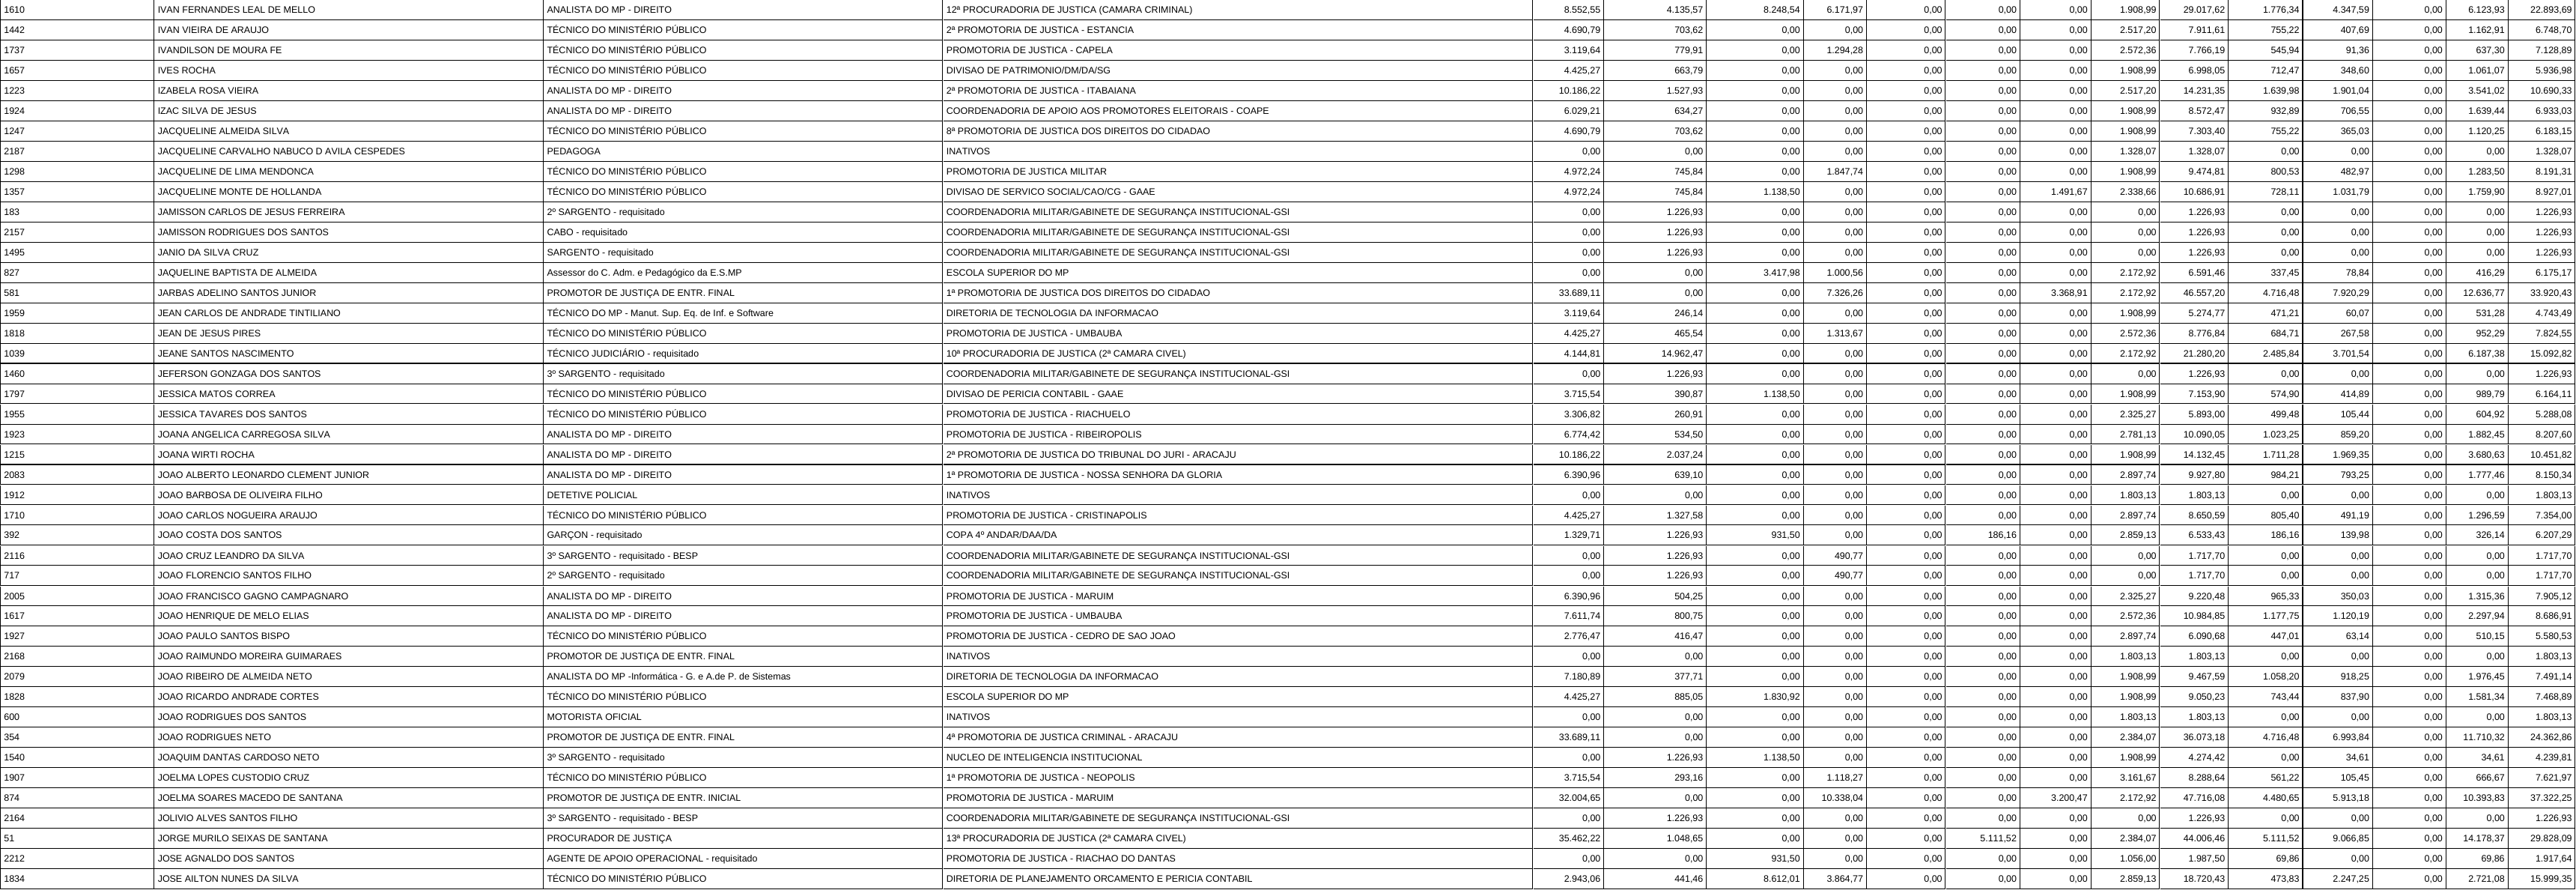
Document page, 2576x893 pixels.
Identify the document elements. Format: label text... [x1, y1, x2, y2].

table_cell 2187 [1, 142, 154, 161]
table_cell 703,62 [1604, 20, 1706, 40]
table_cell 0,00 [1534, 364, 1603, 384]
table_cell 8.612,01 [1707, 869, 1803, 889]
table_cell 0,00 [2373, 626, 2446, 646]
table_cell 1834 [1, 869, 154, 889]
table_cell 0,00 [1804, 425, 1866, 444]
table_cell 0,00 [2446, 223, 2508, 242]
table_cell DIRETORIA DE PLANEJAMENTO ORCAMENTO E PERICIA CONTABIL [944, 869, 1532, 889]
table_cell 0,00 [1867, 263, 1945, 282]
table_cell AGENTE DE APOIO OPERACIONAL - requisitado [544, 849, 942, 868]
table_cell 743,44 [2229, 687, 2302, 706]
table_cell 7.911,61 [2160, 20, 2228, 40]
table_cell 0,00 [1946, 587, 2020, 605]
table_cell 2.776,47 [1534, 626, 1603, 646]
table_cell 0,00 [2020, 81, 2091, 100]
table_cell 36.073,18 [2160, 727, 2228, 747]
table_cell 3.417,98 [1707, 263, 1803, 282]
table_cell 0,00 [2020, 849, 2091, 868]
table_cell 0,00 [2229, 364, 2302, 384]
table_header 0,00 [1946, 0, 2020, 19]
table_cell 666,67 [2446, 768, 2508, 787]
table_cell ANALISTA DO MP - DIREITO [544, 81, 942, 100]
table_cell 6.748,70 [2509, 20, 2575, 40]
table_cell 0,00 [2020, 707, 2091, 727]
table_cell 0,00 [2020, 485, 2091, 504]
table_cell ANALISTA DO MP - DIREITO [544, 425, 942, 444]
table_cell COORDENADORIA MILITAR/GABINETE DE SEGURANÇA INSTITUCIONAL-GSI [944, 566, 1532, 585]
table_cell 0,00 [2303, 546, 2372, 565]
table_cell 0,00 [2020, 687, 2091, 706]
table_cell ANALISTA DO MP - DIREITO [544, 445, 942, 464]
table_cell 186,16 [2229, 525, 2302, 545]
table_cell 0,00 [1946, 101, 2020, 121]
table_cell 0,00 [1707, 829, 1803, 848]
table_cell 1.177,75 [2229, 606, 2302, 626]
table_cell 8.150,34 [2509, 465, 2575, 484]
table_cell 1.226,93 [2509, 243, 2575, 262]
table_cell 6.774,42 [1534, 425, 1603, 444]
table_cell 0,00 [1867, 202, 1945, 222]
table_cell 0,00 [2373, 162, 2446, 181]
table_cell 1460 [1, 364, 154, 384]
table_cell 2.485,84 [2229, 344, 2302, 363]
table_cell 78,84 [2303, 263, 2372, 282]
table_cell 1.908,99 [2092, 121, 2159, 141]
table_cell 337,45 [2229, 263, 2302, 282]
table_cell 0,00 [1707, 303, 1803, 323]
table_cell 989,79 [2446, 384, 2508, 403]
table_cell JOAO BARBOSA DE OLIVEIRA FILHO [154, 485, 543, 504]
table_cell 1.226,93 [1604, 546, 1706, 565]
table_cell 779,91 [1604, 40, 1706, 60]
table_cell 1.491,67 [2020, 182, 2091, 202]
table_cell 293,16 [1604, 768, 1706, 787]
table_cell 0,00 [1804, 587, 1866, 605]
table_cell 0,00 [2020, 223, 2091, 242]
table_cell 44.006,46 [2160, 829, 2228, 848]
table_cell 885,05 [1604, 687, 1706, 706]
table_cell 8.927,01 [2509, 182, 2575, 202]
table_cell 1.226,93 [1604, 748, 1706, 767]
table_header 6.171,97 [1804, 0, 1866, 19]
table_cell TÉCNICO DO MINISTÉRIO PÚBLICO [544, 162, 942, 181]
table_cell 407,69 [2303, 20, 2372, 40]
table_cell 260,91 [1604, 405, 1706, 424]
table_cell 34,61 [2303, 748, 2372, 767]
table_cell 0,00 [2373, 727, 2446, 747]
table_cell 0,00 [1707, 768, 1803, 787]
table_cell TÉCNICO DO MINISTÉRIO PÚBLICO [544, 687, 942, 706]
table_cell JOANA WIRTI ROCHA [154, 445, 543, 464]
table_cell 0,00 [2303, 243, 2372, 262]
table_cell 0,00 [2020, 606, 2091, 626]
table_cell 0,00 [2373, 303, 2446, 323]
table_cell 0,00 [2020, 647, 2091, 666]
table_cell 0,00 [1534, 243, 1603, 262]
table_cell 0,00 [1946, 869, 2020, 889]
table_cell 0,00 [1804, 707, 1866, 727]
table_cell 2.325,27 [2092, 405, 2159, 424]
table_cell 0,00 [2373, 869, 2446, 889]
table_cell 2157 [1, 223, 154, 242]
table_cell 0,00 [1946, 546, 2020, 565]
table_cell 1223 [1, 81, 154, 100]
table_cell 0,00 [2373, 142, 2446, 161]
table_cell 0,00 [2303, 566, 2372, 585]
table_cell 1.138,50 [1707, 384, 1803, 403]
table_cell JOSE AILTON NUNES DA SILVA [154, 869, 543, 889]
table_cell 0,00 [1946, 425, 2020, 444]
table_cell 604,92 [2446, 405, 2508, 424]
table_cell 0,00 [1534, 707, 1603, 727]
table_cell JOAO CARLOS NOGUEIRA ARAUJO [154, 506, 543, 524]
table_cell 3.161,67 [2092, 768, 2159, 787]
table_cell 7.354,00 [2509, 506, 2575, 524]
table_cell 11.710,32 [2446, 727, 2508, 747]
table_cell 663,79 [1604, 61, 1706, 80]
table_cell 0,00 [1946, 81, 2020, 100]
table_cell 7.326,26 [1804, 283, 1866, 303]
table_cell 0,00 [1867, 182, 1945, 202]
table_cell 5.111,52 [1946, 829, 2020, 848]
table_cell JEAN DE JESUS PIRES [154, 324, 543, 343]
table_cell JAMISSON RODRIGUES DOS SANTOS [154, 223, 543, 242]
table_cell 581 [1, 283, 154, 303]
table_cell 0,00 [1867, 223, 1945, 242]
table_cell JOAO RODRIGUES DOS SANTOS [154, 707, 543, 727]
table_cell 827 [1, 263, 154, 282]
table_cell 0,00 [1946, 20, 2020, 40]
table_cell 0,00 [2229, 707, 2302, 727]
table_cell 0,00 [1946, 61, 2020, 80]
table_cell 1.777,46 [2446, 465, 2508, 484]
table_cell 0,00 [2229, 223, 2302, 242]
table_cell 1.803,13 [2160, 485, 2228, 504]
table_cell 952,29 [2446, 324, 2508, 343]
table_cell 0,00 [1867, 566, 1945, 585]
table_cell 1.226,93 [1604, 566, 1706, 585]
table_cell 14.132,45 [2160, 445, 2228, 464]
table_cell 0,00 [2020, 20, 2091, 40]
table_cell 1.226,93 [1604, 364, 1706, 384]
table_cell 0,00 [1534, 202, 1603, 222]
table_cell 1.830,92 [1707, 687, 1803, 706]
table_cell 7.468,89 [2509, 687, 2575, 706]
table_cell 2.572,36 [2092, 324, 2159, 343]
table_cell JOAQUIM DANTAS CARDOSO NETO [154, 748, 543, 767]
table_cell 0,00 [1867, 768, 1945, 787]
table_cell 0,00 [1707, 626, 1803, 646]
table_cell 0,00 [1804, 223, 1866, 242]
table_cell 2.897,74 [2092, 626, 2159, 646]
table_cell 4.425,27 [1534, 61, 1603, 80]
table_cell 1.803,13 [2509, 707, 2575, 727]
table_cell 1.118,27 [1804, 768, 1866, 787]
table_cell 350,03 [2303, 587, 2372, 605]
table_cell 1.882,45 [2446, 425, 2508, 444]
table_cell JOAO CRUZ LEANDRO DA SILVA [154, 546, 543, 565]
table_cell 21.280,20 [2160, 344, 2228, 363]
table_cell 2.859,13 [2092, 525, 2159, 545]
table_cell 0,00 [1804, 81, 1866, 100]
table_cell 0,00 [1707, 223, 1803, 242]
table_cell 4.690,79 [1534, 121, 1603, 141]
table_cell 0,00 [1707, 61, 1803, 80]
table_cell 0,00 [2020, 384, 2091, 403]
table_cell 0,00 [1707, 788, 1803, 808]
table_cell 1.803,13 [2092, 647, 2159, 666]
table_cell 2005 [1, 587, 154, 605]
table_cell 33.689,11 [1534, 283, 1603, 303]
table_cell 2.037,24 [1604, 445, 1706, 464]
table_cell 0,00 [2373, 829, 2446, 848]
table_cell 3º SARGENTO - requisitado - BESP [544, 808, 942, 828]
table_cell 0,00 [2020, 667, 2091, 686]
table_cell 4.239,81 [2509, 748, 2575, 767]
table_cell 0,00 [1867, 101, 1945, 121]
table_cell 2.897,74 [2092, 506, 2159, 524]
table_cell 0,00 [1946, 687, 2020, 706]
table_cell 0,00 [1804, 20, 1866, 40]
table_cell 0,00 [1804, 626, 1866, 646]
table_cell 1.581,34 [2446, 687, 2508, 706]
table_cell 0,00 [2373, 808, 2446, 828]
table_cell 9.050,23 [2160, 687, 2228, 706]
table_cell 0,00 [1707, 283, 1803, 303]
table_cell 9.474,81 [2160, 162, 2228, 181]
table_cell 6.591,46 [2160, 263, 2228, 282]
table_cell 6.390,96 [1534, 587, 1603, 605]
table_cell SARGENTO - requisitado [544, 243, 942, 262]
table_cell 0,00 [1867, 121, 1945, 141]
table_cell 0,00 [2373, 121, 2446, 141]
table_cell 1.120,19 [2303, 606, 2372, 626]
table_cell 0,00 [2373, 101, 2446, 121]
table_cell 2168 [1, 647, 154, 666]
table_cell 491,19 [2303, 506, 2372, 524]
table_cell TÉCNICO DO MP - Manut. Sup. Eq. de Inf. e Software [544, 303, 942, 323]
table_cell 4.690,79 [1534, 20, 1603, 40]
table_cell 0,00 [2373, 788, 2446, 808]
table_cell JEFERSON GONZAGA DOS SANTOS [154, 364, 543, 384]
table_cell 10.451,82 [2509, 445, 2575, 464]
table_cell 3.119,64 [1534, 303, 1603, 323]
table_cell 0,00 [2446, 202, 2508, 222]
table_cell 4.716,48 [2229, 283, 2302, 303]
table_cell 0,00 [1804, 182, 1866, 202]
table_cell 1.226,93 [1604, 243, 1706, 262]
table_cell 2.297,94 [2446, 606, 2508, 626]
table_cell 0,00 [2229, 142, 2302, 161]
table_cell 0,00 [1946, 243, 2020, 262]
table_cell 4.425,27 [1534, 687, 1603, 706]
table_cell 0,00 [2020, 829, 2091, 848]
table_cell 0,00 [1707, 506, 1803, 524]
table_cell 390,87 [1604, 384, 1706, 403]
table_cell 416,29 [2446, 263, 2508, 282]
table_cell 1710 [1, 506, 154, 524]
table_cell 34,61 [2446, 748, 2508, 767]
table_cell TÉCNICO DO MINISTÉRIO PÚBLICO [544, 384, 942, 403]
table_cell 2.325,27 [2092, 587, 2159, 605]
table_cell IVES ROCHA [154, 61, 543, 80]
table_cell ANALISTA DO MP - DIREITO [544, 587, 942, 605]
table_cell 91,36 [2303, 40, 2372, 60]
table_cell 0,00 [2303, 849, 2372, 868]
table_cell 69,86 [2229, 849, 2302, 868]
table_cell 0,00 [1707, 202, 1803, 222]
table_cell 0,00 [1804, 405, 1866, 424]
table_cell 1ª PROMOTORIA DE JUSTICA DOS DIREITOS DO CIDADAO [944, 283, 1532, 303]
table_cell 637,30 [2446, 40, 2508, 60]
table_cell 0,00 [2020, 243, 2091, 262]
table_cell JOAO COSTA DOS SANTOS [154, 525, 543, 545]
table_cell 0,00 [1534, 263, 1603, 282]
table_cell 3.715,54 [1534, 384, 1603, 403]
table_cell COPA 4º ANDAR/DAA/DA [944, 525, 1532, 545]
table_cell 0,00 [2373, 344, 2446, 363]
table_cell 1797 [1, 384, 154, 403]
table_cell 0,00 [1707, 405, 1803, 424]
table_cell PROMOTORIA DE JUSTICA - MARUIM [944, 587, 1532, 605]
table_cell 1955 [1, 405, 154, 424]
table_cell 0,00 [1946, 263, 2020, 282]
table_cell 377,71 [1604, 667, 1706, 686]
table_cell DETETIVE POLICIAL [544, 485, 942, 504]
table_cell 1540 [1, 748, 154, 767]
table_cell 0,00 [2446, 142, 2508, 161]
table_cell 7.153,90 [2160, 384, 2228, 403]
table_cell 1.908,99 [2092, 101, 2159, 121]
table_cell 0,00 [2303, 707, 2372, 727]
table_cell 0,00 [1534, 748, 1603, 767]
table_cell 0,00 [1707, 485, 1803, 504]
table_cell 0,00 [1946, 808, 2020, 828]
table_cell 984,21 [2229, 465, 2302, 484]
table_cell 0,00 [2446, 808, 2508, 828]
table_cell 0,00 [1946, 121, 2020, 141]
table_cell 1215 [1, 445, 154, 464]
table_cell 0,00 [1534, 546, 1603, 565]
table_cell 0,00 [1946, 162, 2020, 181]
table_cell 0,00 [1867, 81, 1945, 100]
table_cell 3.306,82 [1534, 405, 1603, 424]
table_cell 0,00 [1707, 606, 1803, 626]
table_cell 0,00 [1946, 506, 2020, 524]
table_cell 703,62 [1604, 121, 1706, 141]
table_cell 531,28 [2446, 303, 2508, 323]
table_cell 1.315,36 [2446, 587, 2508, 605]
table_cell 1.056,00 [2092, 849, 2159, 868]
table_cell 0,00 [2303, 808, 2372, 828]
table_cell 0,00 [1946, 344, 2020, 363]
table_cell 2116 [1, 546, 154, 565]
table_cell 1.023,25 [2229, 425, 2302, 444]
table_cell 246,14 [1604, 303, 1706, 323]
table_cell 32.004,65 [1534, 788, 1603, 808]
table_cell 471,21 [2229, 303, 2302, 323]
table_cell 4.274,42 [2160, 748, 2228, 767]
table_cell TÉCNICO DO MINISTÉRIO PÚBLICO [544, 768, 942, 787]
table_cell 0,00 [2020, 425, 2091, 444]
table_cell 1039 [1, 344, 154, 363]
table_cell 0,00 [1867, 162, 1945, 181]
table_cell 0,00 [1534, 566, 1603, 585]
table_cell 3.541,02 [2446, 81, 2508, 100]
table_cell 1.283,50 [2446, 162, 2508, 181]
table_cell 1ª PROMOTORIA DE JUSTICA - NOSSA SENHORA DA GLORIA [944, 465, 1532, 484]
table_cell 447,01 [2229, 626, 2302, 646]
table_cell 1.717,70 [2509, 566, 2575, 585]
table_cell 0,00 [2229, 748, 2302, 767]
table_cell 12.636,77 [2446, 283, 2508, 303]
table_cell 0,00 [1804, 101, 1866, 121]
table_cell 504,25 [1604, 587, 1706, 605]
table_cell 1247 [1, 121, 154, 141]
table_cell 2164 [1, 808, 154, 828]
table_cell 35.462,22 [1534, 829, 1603, 848]
table_cell JOELMA LOPES CUSTODIO CRUZ [154, 768, 543, 787]
table_cell 874 [1, 788, 154, 808]
table_cell 9.467,59 [2160, 667, 2228, 686]
table_cell 0,00 [1946, 465, 2020, 484]
table_cell 0,00 [1946, 727, 2020, 747]
table_header 1.776,34 [2229, 0, 2302, 19]
table_cell 3.701,54 [2303, 344, 2372, 363]
table_cell 0,00 [2373, 40, 2446, 60]
table_cell CABO - requisitado [544, 223, 942, 242]
table_cell 186,16 [1946, 525, 2020, 545]
table_cell JACQUELINE ALMEIDA SILVA [154, 121, 543, 141]
table_cell 0,00 [1804, 445, 1866, 464]
table_cell 1.226,93 [2160, 223, 2228, 242]
table_cell 2.172,92 [2092, 344, 2159, 363]
table_cell 1298 [1, 162, 154, 181]
table_cell 7.180,89 [1534, 667, 1603, 686]
table_cell 1.711,28 [2229, 445, 2302, 464]
table_cell 0,00 [1867, 525, 1945, 545]
table_cell 0,00 [1707, 324, 1803, 343]
table_cell 0,00 [1604, 707, 1706, 727]
table_cell 4.743,49 [2509, 303, 2575, 323]
table_cell JORGE MURILO SEIXAS DE SANTANA [154, 829, 543, 848]
table_cell TÉCNICO DO MINISTÉRIO PÚBLICO [544, 121, 942, 141]
table_cell 0,00 [1867, 425, 1945, 444]
table_cell 2.943,06 [1534, 869, 1603, 889]
table_cell 534,50 [1604, 425, 1706, 444]
table_cell 0,00 [1946, 768, 2020, 787]
table_cell TÉCNICO DO MINISTÉRIO PÚBLICO [544, 405, 942, 424]
table_cell 3.680,63 [2446, 445, 2508, 464]
table_cell INATIVOS [944, 142, 1532, 161]
table_cell 0,00 [1604, 142, 1706, 161]
table_cell 18.720,43 [2160, 869, 2228, 889]
table_cell 1357 [1, 182, 154, 202]
table_cell JOAO RICARDO ANDRADE CORTES [154, 687, 543, 706]
table_cell 1442 [1, 20, 154, 40]
table_cell 0,00 [1604, 283, 1706, 303]
table_cell 14.962,47 [1604, 344, 1706, 363]
table_cell TÉCNICO DO MINISTÉRIO PÚBLICO [544, 182, 942, 202]
table_cell GARÇON - requisitado [544, 525, 942, 545]
table_cell 2.172,92 [2092, 788, 2159, 808]
table_cell 755,22 [2229, 20, 2302, 40]
table_cell 2.859,13 [2092, 869, 2159, 889]
table_header 0,00 [2020, 0, 2091, 19]
table_header 8.552,55 [1534, 0, 1603, 19]
table_cell 7.621,97 [2509, 768, 2575, 787]
table_cell 755,22 [2229, 121, 2302, 141]
table_cell 0,00 [2020, 626, 2091, 646]
table_cell TÉCNICO DO MINISTÉRIO PÚBLICO [544, 324, 942, 343]
table_cell 1.717,70 [2160, 566, 2228, 585]
table_header 22.893,69 [2509, 0, 2575, 19]
table_cell 0,00 [1867, 788, 1945, 808]
table_cell 416,47 [1604, 626, 1706, 646]
table_cell 1907 [1, 768, 154, 787]
table_header 12ª PROCURADORIA DE JUSTICA (CAMARA CRIMINAL) [944, 0, 1532, 19]
table_cell JOAO RAIMUNDO MOREIRA GUIMARAES [154, 647, 543, 666]
table_cell 0,00 [1867, 142, 1945, 161]
table_cell TÉCNICO DO MINISTÉRIO PÚBLICO [544, 626, 942, 646]
table_cell 0,00 [2373, 223, 2446, 242]
table_cell 0,00 [2020, 727, 2091, 747]
table_cell 354 [1, 727, 154, 747]
table_cell 0,00 [2373, 748, 2446, 767]
table_cell 0,00 [2303, 202, 2372, 222]
table_cell 1.138,50 [1707, 182, 1803, 202]
table_cell 15.999,35 [2509, 869, 2575, 889]
table_cell 24.362,86 [2509, 727, 2575, 747]
table_cell 1.803,13 [2509, 647, 2575, 666]
table_cell 1828 [1, 687, 154, 706]
table_cell COORDENADORIA MILITAR/GABINETE DE SEGURANÇA INSTITUCIONAL-GSI [944, 364, 1532, 384]
table_cell 1.226,93 [1604, 808, 1706, 828]
table_cell JEAN CARLOS DE ANDRADE TINTILIANO [154, 303, 543, 323]
table_cell 1495 [1, 243, 154, 262]
table_cell 3.715,54 [1534, 768, 1603, 787]
table_cell 0,00 [1946, 626, 2020, 646]
table_cell 0,00 [1604, 849, 1706, 868]
table_cell PROMOTORIA DE JUSTICA - UMBAUBA [944, 606, 1532, 626]
table_cell 0,00 [1604, 647, 1706, 666]
table_cell JAQUELINE BAPTISTA DE ALMEIDA [154, 263, 543, 282]
table_cell 499,48 [2229, 405, 2302, 424]
table_cell 1.639,98 [2229, 81, 2302, 100]
table_cell 1.226,93 [2509, 202, 2575, 222]
table_cell 0,00 [2020, 202, 2091, 222]
table_cell 5.111,52 [2229, 829, 2302, 848]
table_cell 0,00 [2446, 566, 2508, 585]
table_cell 0,00 [2373, 687, 2446, 706]
table_header 4.135,57 [1604, 0, 1706, 19]
table_cell 793,25 [2303, 465, 2372, 484]
table_cell 1.048,65 [1604, 829, 1706, 848]
table_cell 0,00 [1946, 223, 2020, 242]
table_cell 47.716,08 [2160, 788, 2228, 808]
table_cell JESSICA TAVARES DOS SANTOS [154, 405, 543, 424]
table_cell TÉCNICO DO MINISTÉRIO PÚBLICO [544, 20, 942, 40]
table_cell 8.288,64 [2160, 768, 2228, 787]
table_cell 0,00 [1804, 748, 1866, 767]
table_cell 0,00 [2229, 243, 2302, 262]
table_cell 1657 [1, 61, 154, 80]
table_cell 0,00 [1534, 849, 1603, 868]
table_cell 105,44 [2303, 405, 2372, 424]
table_cell JACQUELINE MONTE DE HOLLANDA [154, 182, 543, 202]
table_cell 7.128,89 [2509, 40, 2575, 60]
table_cell 0,00 [1867, 546, 1945, 565]
table_cell 0,00 [2020, 748, 2091, 767]
table_cell INATIVOS [944, 647, 1532, 666]
table_cell 1.759,90 [2446, 182, 2508, 202]
table_cell JOANA ANGELICA CARREGOSA SILVA [154, 425, 543, 444]
table_cell 0,00 [2373, 768, 2446, 787]
table_cell 1.987,50 [2160, 849, 2228, 868]
table_cell 717 [1, 566, 154, 585]
table_cell 1.313,67 [1804, 324, 1866, 343]
table_cell 10ª PROCURADORIA DE JUSTICA (2ª CAMARA CIVEL) [944, 344, 1532, 363]
table_cell 5.913,18 [2303, 788, 2372, 808]
table_cell COORDENADORIA MILITAR/GABINETE DE SEGURANÇA INSTITUCIONAL-GSI [944, 243, 1532, 262]
table_cell 1.917,64 [2509, 849, 2575, 868]
table_cell 3º SARGENTO - requisitado [544, 364, 942, 384]
table_cell 2.781,13 [2092, 425, 2159, 444]
table_cell 1912 [1, 485, 154, 504]
table_cell 10.090,05 [2160, 425, 2228, 444]
table_cell 0,00 [1804, 808, 1866, 828]
table_cell 8ª PROMOTORIA DE JUSTICA DOS DIREITOS DO CIDADAO [944, 121, 1532, 141]
table_cell 5.893,00 [2160, 405, 2228, 424]
table_cell 0,00 [1804, 243, 1866, 262]
table_cell PROMOTORIA DE JUSTICA - RIBEIROPOLIS [944, 425, 1532, 444]
table_cell 6.207,29 [2509, 525, 2575, 545]
table_cell 2º SARGENTO - requisitado [544, 202, 942, 222]
table_cell 0,00 [1804, 364, 1866, 384]
table_cell 0,00 [2373, 425, 2446, 444]
table_cell JAMISSON CARLOS DE JESUS FERREIRA [154, 202, 543, 222]
table_cell DIVISAO DE SERVICO SOCIAL/CAO/CG - GAAE [944, 182, 1532, 202]
table_cell 0,00 [1604, 788, 1706, 808]
table_cell 0,00 [2446, 647, 2508, 666]
table_cell 9.927,80 [2160, 465, 2228, 484]
table_cell 0,00 [1867, 869, 1945, 889]
table_cell 1924 [1, 101, 154, 121]
table_cell 0,00 [2229, 566, 2302, 585]
table_cell 0,00 [1804, 384, 1866, 403]
table_cell COORDENADORIA MILITAR/GABINETE DE SEGURANÇA INSTITUCIONAL-GSI [944, 808, 1532, 828]
table_cell 9.066,85 [2303, 829, 2372, 848]
table_cell JOELMA SOARES MACEDO DE SANTANA [154, 788, 543, 808]
table_cell 267,58 [2303, 324, 2372, 343]
table_cell 0,00 [1867, 465, 1945, 484]
table_cell 14.231,35 [2160, 81, 2228, 100]
table_cell 0,00 [1946, 364, 2020, 384]
table_cell 7.824,55 [2509, 324, 2575, 343]
table_cell 0,00 [1946, 202, 2020, 222]
table_cell 0,00 [1867, 61, 1945, 80]
table_cell 1.000,56 [1804, 263, 1866, 282]
table_cell 1.294,28 [1804, 40, 1866, 60]
table_cell 0,00 [1867, 707, 1945, 727]
table_cell 1.717,70 [2509, 546, 2575, 565]
table_cell 33.920,43 [2509, 283, 2575, 303]
table_cell 837,90 [2303, 687, 2372, 706]
table_cell 574,90 [2229, 384, 2302, 403]
table_cell 0,00 [2229, 202, 2302, 222]
table_cell 0,00 [1867, 405, 1945, 424]
table_cell 1.328,07 [2509, 142, 2575, 161]
table_cell 2.247,25 [2303, 869, 2372, 889]
table_cell 0,00 [1534, 142, 1603, 161]
table_cell 0,00 [2020, 405, 2091, 424]
table_cell JACQUELINE DE LIMA MENDONCA [154, 162, 543, 181]
table_cell 0,00 [1867, 587, 1945, 605]
table_cell 0,00 [2373, 81, 2446, 100]
table_cell 10.186,22 [1534, 445, 1603, 464]
table_cell 10.186,22 [1534, 81, 1603, 100]
table_cell 0,00 [1867, 667, 1945, 686]
table_cell Assessor do C. Adm. e Pedagógico da E.S.MP [544, 263, 942, 282]
table_cell 0,00 [2020, 768, 2091, 787]
table_cell 8.776,84 [2160, 324, 2228, 343]
table_cell 2ª PROMOTORIA DE JUSTICA DO TRIBUNAL DO JURI - ARACAJU [944, 445, 1532, 464]
table_cell 0,00 [1946, 445, 2020, 464]
table_cell 8.686,91 [2509, 606, 2575, 626]
table_cell 1.976,45 [2446, 667, 2508, 686]
table_cell 1.328,07 [2160, 142, 2228, 161]
table_cell 2.897,74 [2092, 465, 2159, 484]
table_cell MOTORISTA OFICIAL [544, 707, 942, 727]
table_cell 1.031,79 [2303, 182, 2372, 202]
table_cell PROMOTORIA DE JUSTICA - UMBAUBA [944, 324, 1532, 343]
table_cell 0,00 [2020, 101, 2091, 121]
table_cell 0,00 [2020, 344, 2091, 363]
table_cell 1959 [1, 303, 154, 323]
table_cell 0,00 [2373, 566, 2446, 585]
table_header 0,00 [2373, 0, 2446, 19]
table_cell 1.138,50 [1707, 748, 1803, 767]
table_cell 0,00 [1707, 566, 1803, 585]
table_cell 0,00 [2373, 506, 2446, 524]
table_cell 932,89 [2229, 101, 2302, 121]
table_cell 0,00 [1707, 465, 1803, 484]
table_cell 0,00 [1804, 727, 1866, 747]
table_cell 33.689,11 [1534, 727, 1603, 747]
table_cell 7.303,40 [2160, 121, 2228, 141]
table_cell 0,00 [2373, 405, 2446, 424]
table_cell JARBAS ADELINO SANTOS JUNIOR [154, 283, 543, 303]
table_cell 0,00 [2092, 364, 2159, 384]
table_cell 0,00 [1867, 364, 1945, 384]
table_cell 2.172,92 [2092, 263, 2159, 282]
table_cell 0,00 [2373, 647, 2446, 666]
table_cell 0,00 [2373, 364, 2446, 384]
table_cell 0,00 [2092, 223, 2159, 242]
table_cell 0,00 [1534, 485, 1603, 504]
table_cell 0,00 [1867, 849, 1945, 868]
table_cell PEDAGOGA [544, 142, 942, 161]
table_cell 6.029,21 [1534, 101, 1603, 121]
table_cell 60,07 [2303, 303, 2372, 323]
table_cell 2ª PROMOTORIA DE JUSTICA - ESTANCIA [944, 20, 1532, 40]
table_cell 0,00 [2373, 849, 2446, 868]
table_cell 1.226,93 [1604, 202, 1706, 222]
table_cell JOAO FLORENCIO SANTOS FILHO [154, 566, 543, 585]
table_cell 0,00 [1804, 647, 1866, 666]
table_cell 0,00 [1804, 465, 1866, 484]
table_cell 0,00 [1867, 303, 1945, 323]
table_cell 684,71 [2229, 324, 2302, 343]
table_cell 0,00 [1604, 727, 1706, 747]
table_cell 0,00 [2373, 707, 2446, 727]
table_cell 706,55 [2303, 101, 2372, 121]
table_cell 6.175,17 [2509, 263, 2575, 282]
table_cell PROMOTOR DE JUSTIÇA DE ENTR. FINAL [544, 727, 942, 747]
table_cell PROMOTOR DE JUSTIÇA DE ENTR. FINAL [544, 283, 942, 303]
table_header 29.017,62 [2160, 0, 2228, 19]
table_cell 1.058,20 [2229, 667, 2302, 686]
table_cell 561,22 [2229, 768, 2302, 787]
table_cell 1.226,93 [2160, 364, 2228, 384]
table_cell 0,00 [1867, 20, 1945, 40]
table_cell 6.164,11 [2509, 384, 2575, 403]
table_cell 0,00 [1804, 202, 1866, 222]
table_cell 0,00 [1946, 606, 2020, 626]
table_cell 0,00 [2446, 485, 2508, 504]
table_cell PROMOTORIA DE JUSTICA - RIACHUELO [944, 405, 1532, 424]
table_cell 0,00 [1867, 283, 1945, 303]
table_cell 365,03 [2303, 121, 2372, 141]
table_cell 5.274,77 [2160, 303, 2228, 323]
table_cell 37.322,25 [2509, 788, 2575, 808]
table_cell 0,00 [1867, 324, 1945, 343]
table_cell 8.572,47 [2160, 101, 2228, 121]
table_cell COORDENADORIA MILITAR/GABINETE DE SEGURANÇA INSTITUCIONAL-GSI [944, 202, 1532, 222]
table_cell 1.803,13 [2509, 485, 2575, 504]
table_cell 728,11 [2229, 182, 2302, 202]
table_cell IVANDILSON DE MOURA FE [154, 40, 543, 60]
table_cell 1.847,74 [1804, 162, 1866, 181]
table_cell 1.908,99 [2092, 384, 2159, 403]
table_cell 1737 [1, 40, 154, 60]
table_cell 0,00 [2373, 485, 2446, 504]
table_cell 4.972,24 [1534, 162, 1603, 181]
table_cell 0,00 [1804, 142, 1866, 161]
table_cell JOAO FRANCISCO GAGNO CAMPAGNARO [154, 587, 543, 605]
table_cell 0,00 [1867, 384, 1945, 403]
table_cell TÉCNICO JUDICIÁRIO - requisitado [544, 344, 942, 363]
table_cell 2079 [1, 667, 154, 686]
table_cell 1.226,93 [2160, 202, 2228, 222]
table_cell 0,00 [1867, 829, 1945, 848]
table_cell DIVISAO DE PERICIA CONTABIL - GAAE [944, 384, 1532, 403]
table_cell JOAO HENRIQUE DE MELO ELIAS [154, 606, 543, 626]
table_cell 0,00 [2373, 182, 2446, 202]
table_header 4.347,59 [2303, 0, 2372, 19]
table_cell 0,00 [1946, 405, 2020, 424]
table_cell 5.936,98 [2509, 61, 2575, 80]
table_cell 0,00 [2373, 606, 2446, 626]
table_cell 6.993,84 [2303, 727, 2372, 747]
table_cell 0,00 [2303, 364, 2372, 384]
table_cell 0,00 [1804, 687, 1866, 706]
table_cell 0,00 [1867, 748, 1945, 767]
table_cell 9.220,48 [2160, 587, 2228, 605]
table_cell 5.288,08 [2509, 405, 2575, 424]
table_cell 0,00 [2373, 525, 2446, 545]
table_cell 2.172,92 [2092, 283, 2159, 303]
table_cell 0,00 [2020, 808, 2091, 828]
table_cell 0,00 [1946, 849, 2020, 868]
table_cell 4.480,65 [2229, 788, 2302, 808]
table_cell 0,00 [1946, 667, 2020, 686]
table_cell 6.533,43 [2160, 525, 2228, 545]
table_cell 639,10 [1604, 465, 1706, 484]
table_cell 0,00 [1604, 485, 1706, 504]
table_cell 0,00 [2373, 445, 2446, 464]
table_cell JOLIVIO ALVES SANTOS FILHO [154, 808, 543, 828]
table_cell 1.803,13 [2160, 647, 2228, 666]
table_cell 0,00 [1867, 506, 1945, 524]
table_cell JEANE SANTOS NASCIMENTO [154, 344, 543, 363]
table_cell 0,00 [2373, 546, 2446, 565]
table_cell 712,47 [2229, 61, 2302, 80]
table_cell 0,00 [1707, 20, 1803, 40]
table_cell 1.717,70 [2160, 546, 2228, 565]
table_cell 1.226,93 [2160, 243, 2228, 262]
table_cell 800,75 [1604, 606, 1706, 626]
table_cell 3.200,47 [2020, 788, 2091, 808]
table_cell 0,00 [1867, 344, 1945, 363]
table_cell 7.766,19 [2160, 40, 2228, 60]
table_header 1.908,99 [2092, 0, 2159, 19]
table_cell JOAO RIBEIRO DE ALMEIDA NETO [154, 667, 543, 686]
table_cell COORDENADORIA MILITAR/GABINETE DE SEGURANÇA INSTITUCIONAL-GSI [944, 223, 1532, 242]
table_cell 10.393,83 [2446, 788, 2508, 808]
table_cell 0,00 [1534, 808, 1603, 828]
table_cell 0,00 [2020, 263, 2091, 282]
table_cell 0,00 [1946, 647, 2020, 666]
table_cell 2.384,07 [2092, 829, 2159, 848]
table_cell 0,00 [2020, 525, 2091, 545]
table_cell 3º SARGENTO - requisitado [544, 748, 942, 767]
table_cell TÉCNICO DO MINISTÉRIO PÚBLICO [544, 40, 942, 60]
table_cell 0,00 [2092, 243, 2159, 262]
table_cell 0,00 [1804, 849, 1866, 868]
table_cell 1.908,99 [2092, 667, 2159, 686]
table_cell 0,00 [1946, 303, 2020, 323]
table_cell 0,00 [1707, 81, 1803, 100]
table_cell 0,00 [1804, 525, 1866, 545]
table_cell 6.998,05 [2160, 61, 2228, 80]
table_cell 1617 [1, 606, 154, 626]
table_cell 0,00 [2092, 202, 2159, 222]
table_cell 0,00 [1707, 425, 1803, 444]
table_cell 105,45 [2303, 768, 2372, 787]
table_cell 6.933,03 [2509, 101, 2575, 121]
table_cell 745,84 [1604, 182, 1706, 202]
table_cell ESCOLA SUPERIOR DO MP [944, 263, 1532, 282]
table_cell 965,33 [2229, 587, 2302, 605]
table_cell 13ª PROCURADORIA DE JUSTICA (2ª CAMARA CIVEL) [944, 829, 1532, 848]
table_cell ANALISTA DO MP -Informática - G. e A.de P. de Sistemas [544, 667, 942, 686]
table_cell 1.908,99 [2092, 162, 2159, 181]
table_cell 1.162,91 [2446, 20, 2508, 40]
table_cell ANALISTA DO MP - DIREITO [544, 465, 942, 484]
table_cell 0,00 [2020, 40, 2091, 60]
table_cell 4ª PROMOTORIA DE JUSTICA CRIMINAL - ARACAJU [944, 727, 1532, 747]
table_cell 0,00 [1946, 142, 2020, 161]
table_cell 0,00 [1946, 788, 2020, 808]
table_cell INATIVOS [944, 707, 1532, 727]
table_cell 414,89 [2303, 384, 2372, 403]
table_cell 473,83 [2229, 869, 2302, 889]
table_cell 0,00 [1604, 263, 1706, 282]
table_cell PROMOTOR DE JUSTIÇA DE ENTR. INICIAL [544, 788, 942, 808]
table_cell 0,00 [1707, 808, 1803, 828]
table_cell 1.329,71 [1534, 525, 1603, 545]
table_cell 0,00 [2020, 162, 2091, 181]
table_cell 0,00 [1707, 667, 1803, 686]
table_cell DIRETORIA DE TECNOLOGIA DA INFORMACAO [944, 303, 1532, 323]
table_cell 805,40 [2229, 506, 2302, 524]
table_cell 1.226,93 [2509, 808, 2575, 828]
table_cell 490,77 [1804, 566, 1866, 585]
table_cell 0,00 [2020, 61, 2091, 80]
table_cell ANALISTA DO MP - DIREITO [544, 606, 942, 626]
table_cell COORDENADORIA DE APOIO AOS PROMOTORES ELEITORAIS - COAPE [944, 101, 1532, 121]
table_cell 0,00 [2229, 485, 2302, 504]
table_cell 0,00 [1804, 506, 1866, 524]
table_cell 0,00 [2373, 587, 2446, 605]
table_cell JOAO PAULO SANTOS BISPO [154, 626, 543, 646]
table_cell 0,00 [2373, 61, 2446, 80]
table_cell 0,00 [1867, 243, 1945, 262]
table_cell 0,00 [1946, 40, 2020, 60]
table_cell 1.803,13 [2160, 707, 2228, 727]
table_cell 0,00 [2373, 384, 2446, 403]
table_cell PROMOTORIA DE JUSTICA - RIACHAO DO DANTAS [944, 849, 1532, 868]
table_cell 1.226,93 [2509, 364, 2575, 384]
table_cell JOAO ALBERTO LEONARDO CLEMENT JUNIOR [154, 465, 543, 484]
table_cell 0,00 [1867, 40, 1945, 60]
table_cell 10.690,33 [2509, 81, 2575, 100]
table_cell 8.207,60 [2509, 425, 2575, 444]
table_cell 4.972,24 [1534, 182, 1603, 202]
table_cell 6.183,15 [2509, 121, 2575, 141]
table_cell 0,00 [2373, 20, 2446, 40]
table_cell 3.864,77 [1804, 869, 1866, 889]
table_cell 1.327,58 [1604, 506, 1706, 524]
table_cell 0,00 [1707, 142, 1803, 161]
table_cell 1.296,59 [2446, 506, 2508, 524]
table_cell TÉCNICO DO MINISTÉRIO PÚBLICO [544, 869, 942, 889]
table_cell 0,00 [1707, 647, 1803, 666]
table_cell 0,00 [1534, 647, 1603, 666]
table_cell 0,00 [1867, 808, 1945, 828]
table_cell 2º SARGENTO - requisitado [544, 566, 942, 585]
table_cell 0,00 [2020, 869, 2091, 889]
table_cell 29.828,09 [2509, 829, 2575, 848]
table_cell 0,00 [2303, 142, 2372, 161]
table_cell 0,00 [1804, 485, 1866, 504]
table_cell 0,00 [2373, 667, 2446, 686]
table_cell 0,00 [1707, 587, 1803, 605]
table_cell IVAN VIEIRA DE ARAUJO [154, 20, 543, 40]
table_cell 0,00 [1707, 707, 1803, 727]
table_cell 0,00 [1707, 546, 1803, 565]
table_cell 1927 [1, 626, 154, 646]
table_cell 348,60 [2303, 61, 2372, 80]
table_cell 3º SARGENTO - requisitado - BESP [544, 546, 942, 565]
table_cell 69,86 [2446, 849, 2508, 868]
table_cell 0,00 [2020, 546, 2091, 565]
table_cell 1.527,93 [1604, 81, 1706, 100]
table_cell 0,00 [1804, 303, 1866, 323]
table_cell 183 [1, 202, 154, 222]
table_cell 0,00 [2020, 324, 2091, 343]
table_cell 0,00 [1946, 324, 2020, 343]
table_cell 0,00 [1867, 626, 1945, 646]
table_cell 0,00 [1707, 243, 1803, 262]
table_cell 1923 [1, 425, 154, 444]
table_cell 1.226,93 [2509, 223, 2575, 242]
table_cell 326,14 [2446, 525, 2508, 545]
table_cell 482,97 [2303, 162, 2372, 181]
table_cell 0,00 [1707, 162, 1803, 181]
table_cell 10.984,85 [2160, 606, 2228, 626]
table_cell 10.338,04 [1804, 788, 1866, 808]
table_cell 0,00 [2446, 546, 2508, 565]
table_cell 0,00 [1804, 606, 1866, 626]
table_cell 0,00 [1804, 667, 1866, 686]
table_cell 0,00 [1867, 727, 1945, 747]
table_cell DIVISAO DE PATRIMONIO/DM/DA/SG [944, 61, 1532, 80]
table_cell 441,46 [1604, 869, 1706, 889]
table_cell 0,00 [1804, 344, 1866, 363]
table_cell 0,00 [1804, 829, 1866, 848]
table_cell 918,25 [2303, 667, 2372, 686]
table_cell 1.803,13 [2092, 485, 2159, 504]
table_cell 0,00 [1946, 485, 2020, 504]
table_cell 0,00 [2229, 546, 2302, 565]
table_cell 0,00 [1804, 61, 1866, 80]
table_cell 0,00 [1946, 566, 2020, 585]
table_cell DIRETORIA DE TECNOLOGIA DA INFORMACAO [944, 667, 1532, 686]
table_cell 2.572,36 [2092, 40, 2159, 60]
table_cell 6.090,68 [2160, 626, 2228, 646]
table_cell 0,00 [2020, 506, 2091, 524]
table_cell 0,00 [1867, 485, 1945, 504]
table_cell 931,50 [1707, 849, 1803, 868]
table_cell 0,00 [1867, 687, 1945, 706]
table_cell 0,00 [2446, 707, 2508, 727]
table_cell 2.338,66 [2092, 182, 2159, 202]
table_cell 0,00 [1867, 606, 1945, 626]
table_cell 392 [1, 525, 154, 545]
table_cell 0,00 [1707, 121, 1803, 141]
table_cell IZAC SILVA DE JESUS [154, 101, 543, 121]
table_cell 1.120,25 [2446, 121, 2508, 141]
table_cell 8.650,59 [2160, 506, 2228, 524]
table_cell 1.908,99 [2092, 303, 2159, 323]
table_cell 0,00 [1946, 707, 2020, 727]
table_cell PROMOTORIA DE JUSTICA - CEDRO DE SAO JOAO [944, 626, 1532, 646]
table_cell 600 [1, 707, 154, 727]
table_header ANALISTA DO MP - DIREITO [544, 0, 942, 19]
table_cell 2.517,20 [2092, 81, 2159, 100]
table_cell 7.905,12 [2509, 587, 2575, 605]
table_cell 1.908,99 [2092, 445, 2159, 464]
table_cell 0,00 [1707, 101, 1803, 121]
table_cell 0,00 [1804, 121, 1866, 141]
table_cell 63,14 [2303, 626, 2372, 646]
table_cell 8.191,31 [2509, 162, 2575, 181]
table_cell 0,00 [2020, 566, 2091, 585]
table_cell 2212 [1, 849, 154, 868]
table_cell PROMOTORIA DE JUSTICA MILITAR [944, 162, 1532, 181]
table_cell 0,00 [2020, 587, 2091, 605]
table_cell 2.572,36 [2092, 606, 2159, 626]
table_cell PROMOTOR DE JUSTIÇA DE ENTR. FINAL [544, 647, 942, 666]
table_cell 0,00 [1707, 445, 1803, 464]
table_cell 6.187,38 [2446, 344, 2508, 363]
table_cell 745,84 [1604, 162, 1706, 181]
table_cell 1818 [1, 324, 154, 343]
table_cell 859,20 [2303, 425, 2372, 444]
table_cell 0,00 [2373, 243, 2446, 262]
table_cell 0,00 [1707, 364, 1803, 384]
table_cell 4.425,27 [1534, 506, 1603, 524]
table_cell 0,00 [2373, 465, 2446, 484]
table_cell 51 [1, 829, 154, 848]
table_cell 0,00 [2373, 202, 2446, 222]
table_cell 7.491,14 [2509, 667, 2575, 686]
table_cell 4.144,81 [1534, 344, 1603, 363]
table_cell JOAO RODRIGUES NETO [154, 727, 543, 747]
table_cell 0,00 [1707, 40, 1803, 60]
table_cell 15.092,82 [2509, 344, 2575, 363]
table_cell PROMOTORIA DE JUSTICA - CRISTINAPOLIS [944, 506, 1532, 524]
table_cell 0,00 [2446, 364, 2508, 384]
table_cell 0,00 [1946, 182, 2020, 202]
table_cell 7.611,74 [1534, 606, 1603, 626]
table_cell 931,50 [1707, 525, 1803, 545]
table_cell 2.721,08 [2446, 869, 2508, 889]
table_cell 2ª PROMOTORIA DE JUSTICA - ITABAIANA [944, 81, 1532, 100]
table_header 0,00 [1867, 0, 1945, 19]
table_cell 7.920,29 [2303, 283, 2372, 303]
table_cell 6.390,96 [1534, 465, 1603, 484]
table_cell 2.517,20 [2092, 20, 2159, 40]
table_header 8.248,54 [1707, 0, 1803, 19]
table_cell 0,00 [2020, 445, 2091, 464]
table_cell ESCOLA SUPERIOR DO MP [944, 687, 1532, 706]
table_cell JOSE AGNALDO DOS SANTOS [154, 849, 543, 868]
table_cell 0,00 [2092, 808, 2159, 828]
table_cell 139,98 [2303, 525, 2372, 545]
table_cell 0,00 [2303, 485, 2372, 504]
table_cell ANALISTA DO MP - DIREITO [544, 101, 942, 121]
table_cell TÉCNICO DO MINISTÉRIO PÚBLICO [544, 61, 942, 80]
table_cell 800,53 [2229, 162, 2302, 181]
table_cell JESSICA MATOS CORREA [154, 384, 543, 403]
table_header 1610 [1, 0, 154, 19]
table_cell COORDENADORIA MILITAR/GABINETE DE SEGURANÇA INSTITUCIONAL-GSI [944, 546, 1532, 565]
table_cell 0,00 [1946, 748, 2020, 767]
table_cell 0,00 [1707, 727, 1803, 747]
table_cell 0,00 [2303, 223, 2372, 242]
table_cell 0,00 [2092, 546, 2159, 565]
table_cell 0,00 [2373, 263, 2446, 282]
table_cell 3.368,91 [2020, 283, 2091, 303]
table_cell 0,00 [1867, 445, 1945, 464]
table_header IVAN FERNANDES LEAL DE MELLO [154, 0, 543, 19]
table_cell JANIO DA SILVA CRUZ [154, 243, 543, 262]
table_cell 0,00 [1867, 647, 1945, 666]
table_cell 0,00 [1707, 344, 1803, 363]
table_cell TÉCNICO DO MINISTÉRIO PÚBLICO [544, 506, 942, 524]
table_cell 1.328,07 [2092, 142, 2159, 161]
table_cell 1.226,93 [1604, 223, 1706, 242]
table_cell 0,00 [2229, 647, 2302, 666]
table_cell NUCLEO DE INTELIGENCIA INSTITUCIONAL [944, 748, 1532, 767]
table_cell 490,77 [1804, 546, 1866, 565]
table_cell 510,15 [2446, 626, 2508, 646]
table_cell 1.226,93 [2160, 808, 2228, 828]
table_cell 545,94 [2229, 40, 2302, 60]
table_cell 3.119,64 [1534, 40, 1603, 60]
table_cell 1.908,99 [2092, 61, 2159, 80]
table_cell JACQUELINE CARVALHO NABUCO D AVILA CESPEDES [154, 142, 543, 161]
table_cell 0,00 [2020, 142, 2091, 161]
table_cell 5.580,53 [2509, 626, 2575, 646]
table_cell 0,00 [2020, 303, 2091, 323]
table_cell 0,00 [1534, 223, 1603, 242]
table_cell 0,00 [2229, 808, 2302, 828]
table_cell 634,27 [1604, 101, 1706, 121]
table_cell 1.639,44 [2446, 101, 2508, 121]
table_cell IZABELA ROSA VIEIRA [154, 81, 543, 100]
table_cell 1.226,93 [1604, 525, 1706, 545]
table_cell 2083 [1, 465, 154, 484]
table_cell 1.969,35 [2303, 445, 2372, 464]
table_cell PROCURADOR DE JUSTIÇA [544, 829, 942, 848]
table_cell 0,00 [2303, 647, 2372, 666]
table_cell 1.061,07 [2446, 61, 2508, 80]
table_cell 0,00 [2020, 121, 2091, 141]
table_cell 14.178,37 [2446, 829, 2508, 848]
table_cell PROMOTORIA DE JUSTICA - CAPELA [944, 40, 1532, 60]
table_cell 0,00 [2020, 364, 2091, 384]
table_cell 0,00 [1946, 384, 2020, 403]
table_cell 10.686,91 [2160, 182, 2228, 202]
table_cell 1.908,99 [2092, 748, 2159, 767]
table_cell 0,00 [2092, 566, 2159, 585]
table_cell 1.901,04 [2303, 81, 2372, 100]
table_cell 0,00 [2373, 283, 2446, 303]
table_cell 1.908,99 [2092, 687, 2159, 706]
table_cell 46.557,20 [2160, 283, 2228, 303]
table_cell 1.803,13 [2092, 707, 2159, 727]
table_cell PROMOTORIA DE JUSTICA - MARUIM [944, 788, 1532, 808]
table_cell 4.716,48 [2229, 727, 2302, 747]
table_cell 0,00 [2373, 324, 2446, 343]
table_cell 1ª PROMOTORIA DE JUSTICA - NEOPOLIS [944, 768, 1532, 787]
table_cell 2.384,07 [2092, 727, 2159, 747]
table_cell 4.425,27 [1534, 324, 1603, 343]
table_cell INATIVOS [944, 485, 1532, 504]
table_cell 465,54 [1604, 324, 1706, 343]
table_cell 0,00 [1946, 283, 2020, 303]
table_cell 0,00 [2446, 243, 2508, 262]
table_cell 0,00 [2020, 465, 2091, 484]
table_header 6.123,93 [2446, 0, 2508, 19]
